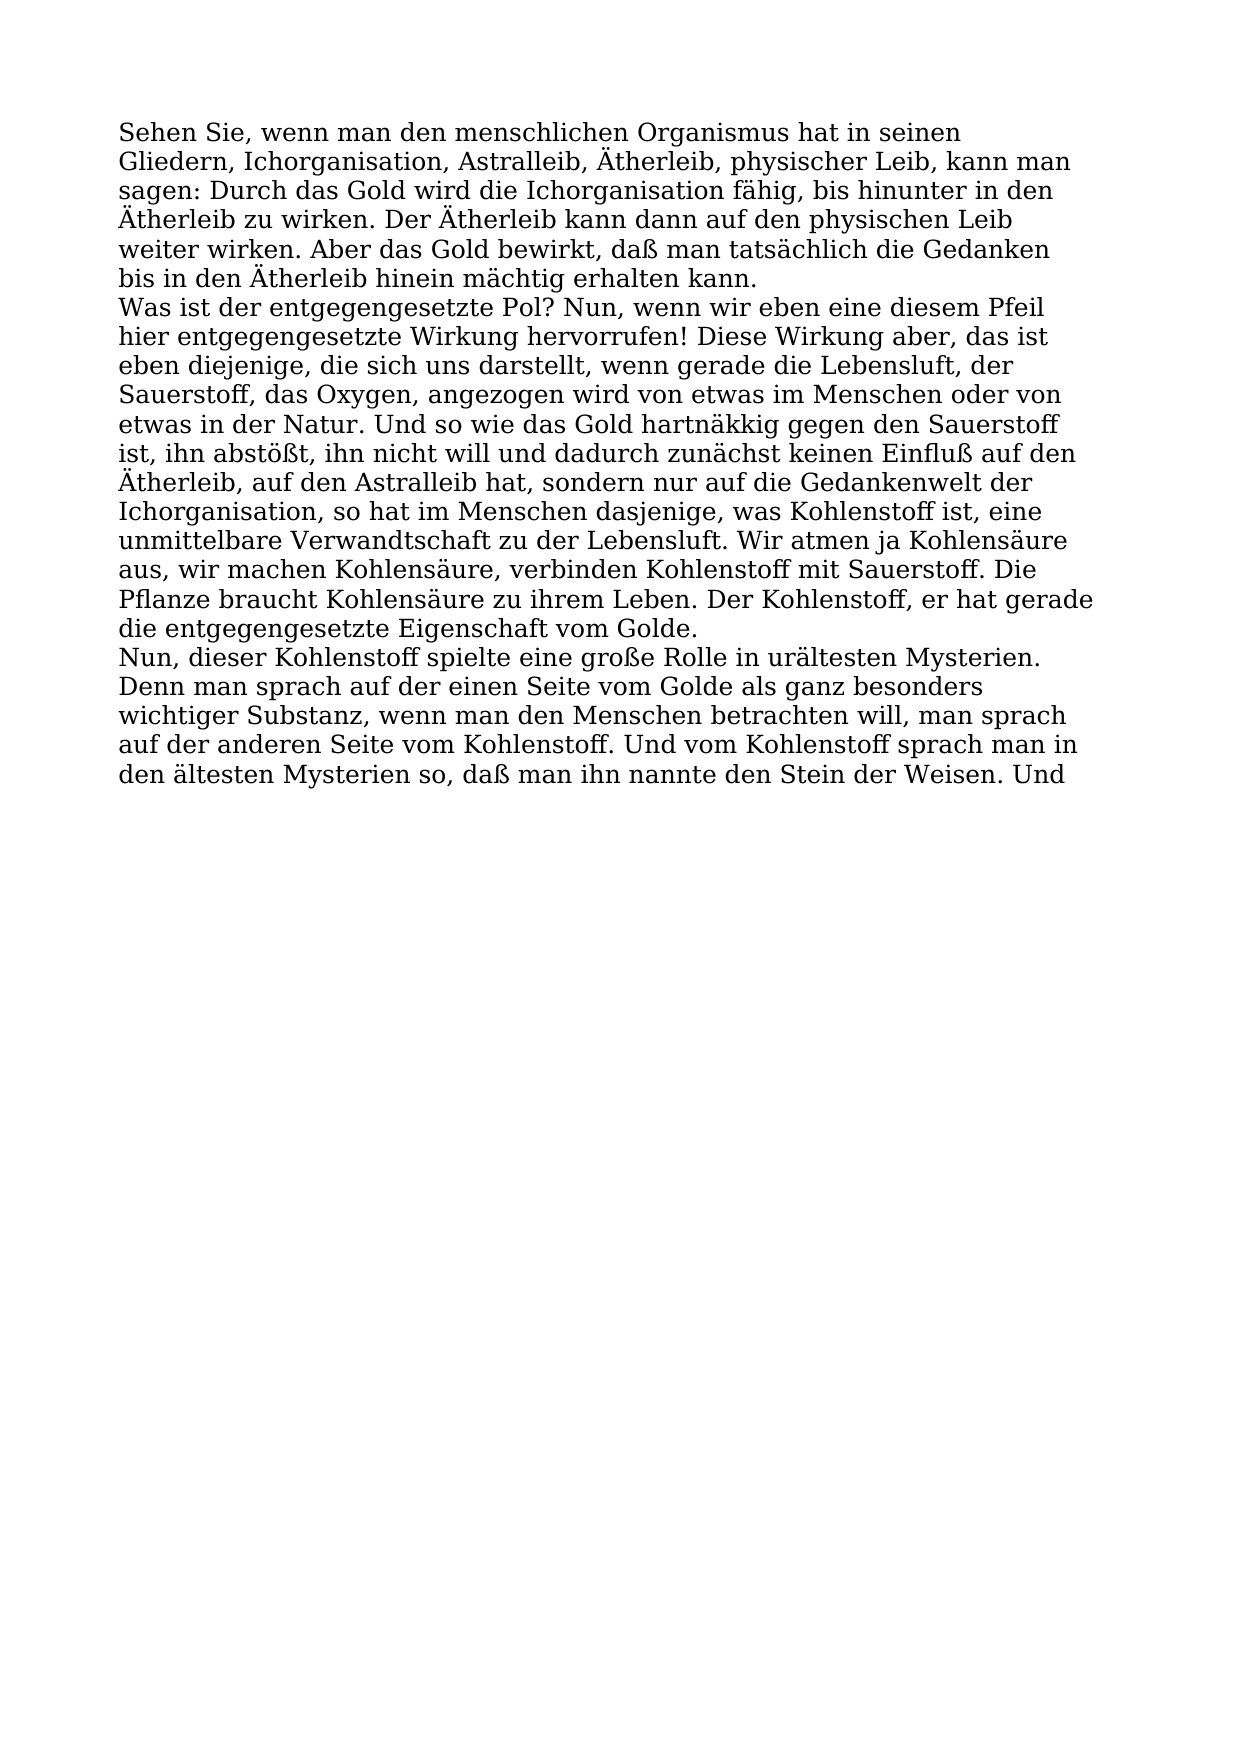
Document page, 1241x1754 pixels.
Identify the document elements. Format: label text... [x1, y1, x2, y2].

text Denn man sprach auf der einen Seite vom Golde als ganz besonders [118, 672, 1122, 701]
text bis in den Ätherleib hinein mächtig erhalten kann. [118, 264, 1122, 293]
text Ätherleib zu wirken. Der Ätherleib kann dann auf den physischen Leib [118, 206, 1122, 235]
text Ätherleib, auf den Astralleib hat, sondern nur auf die Gedankenwelt der [118, 468, 1122, 497]
text hier entgegengesetzte Wirkung hervorrufen! Diese Wirkung aber, das ist [118, 322, 1122, 351]
text die entgegengesetzte Eigenschaft vom Golde. [118, 614, 1122, 643]
text unmittelbare Verwandtschaft zu der Lebensluft. Wir atmen ja Kohlensäure [118, 526, 1122, 556]
text ist, ihn abstößt, ihn nicht will und dadurch zunächst keinen Einfluß auf den [118, 439, 1122, 468]
text Sehen Sie, wenn man den menschlichen Organismus hat in seinen [118, 118, 1122, 147]
text auf der anderen Seite vom Kohlenstoff. Und vom Kohlenstoff sprach man in [118, 731, 1122, 760]
text aus, wir machen Kohlensäure, verbinden Kohlenstoff mit Sauerstoff. Die [118, 556, 1122, 585]
text sagen: Durch das Gold wird die Ichorganisation fähig, bis hinunter in den [118, 176, 1122, 206]
text wichtiger Substanz, wenn man den Menschen betrachten will, man sprach [118, 701, 1122, 731]
text Gliedern, Ichorganisation, Astralleib, Ätherleib, physischer Leib, kann man [118, 147, 1122, 176]
text eben diejenige, die sich uns darstellt, wenn gerade die Lebensluft, der [118, 351, 1122, 381]
text Ichorganisation, so hat im Menschen dasjenige, was Kohlenstoff ist, eine [118, 497, 1122, 526]
text Nun, dieser Kohlenstoff spielte eine große Rolle in urältesten Mysterien. [118, 643, 1122, 672]
text Was ist der entgegengesetzte Pol? Nun, wenn wir eben eine diesem Pfeil [118, 293, 1122, 322]
text den ältesten Mysterien so, daß man ihn nannte den Stein der Weisen. Und [118, 760, 1122, 789]
text Sauerstoff, das Oxygen, angezogen wird von etwas im Menschen oder von [118, 381, 1122, 410]
text etwas in der Natur. Und so wie das Gold hartnäkkig gegen den Sauerstoff [118, 410, 1122, 439]
text Pflanze braucht Kohlensäure zu ihrem Leben. Der Kohlenstoff, er hat gerade [118, 585, 1122, 614]
text weiter wirken. Aber das Gold bewirkt, daß man tatsächlich die Gedanken [118, 235, 1122, 264]
